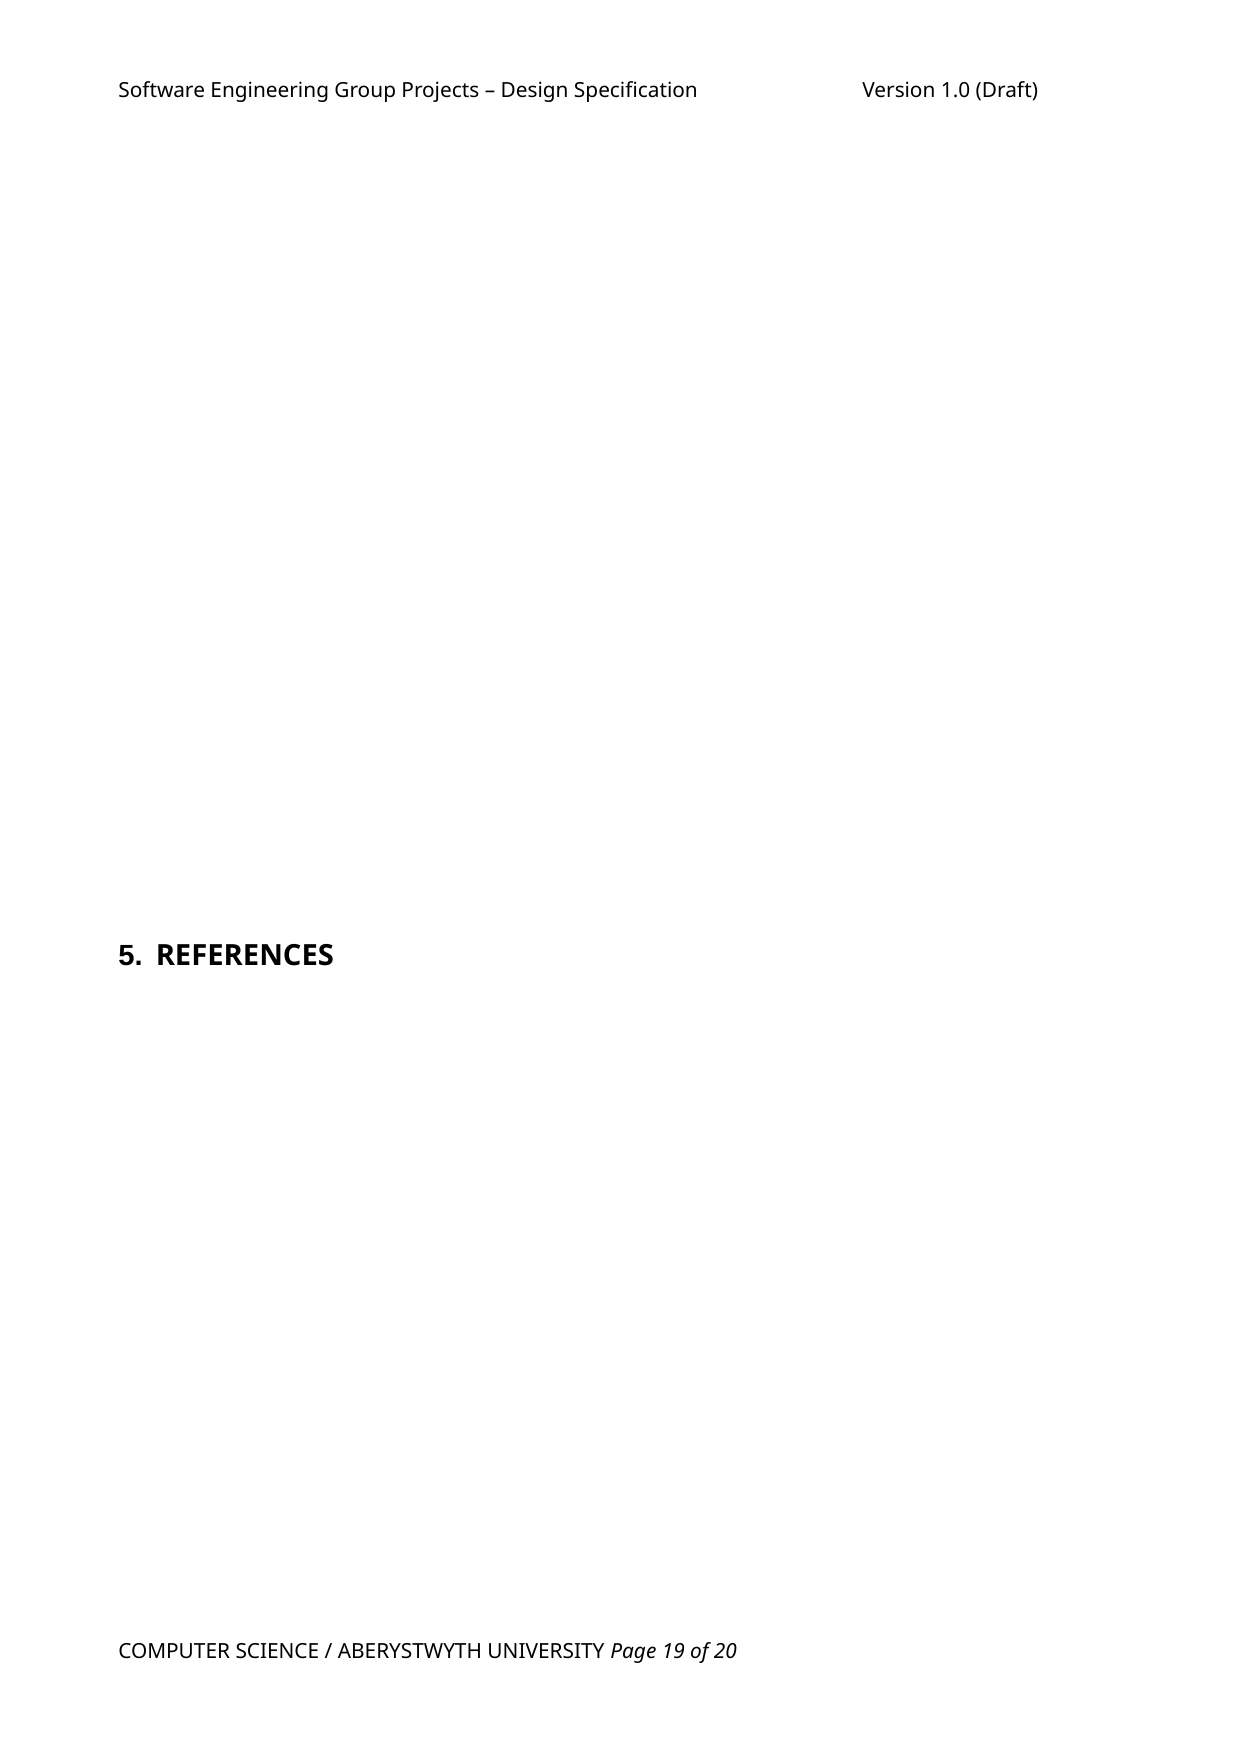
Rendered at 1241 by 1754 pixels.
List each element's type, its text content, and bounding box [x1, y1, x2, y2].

subtitle REFERENCES [118, 935, 1122, 974]
